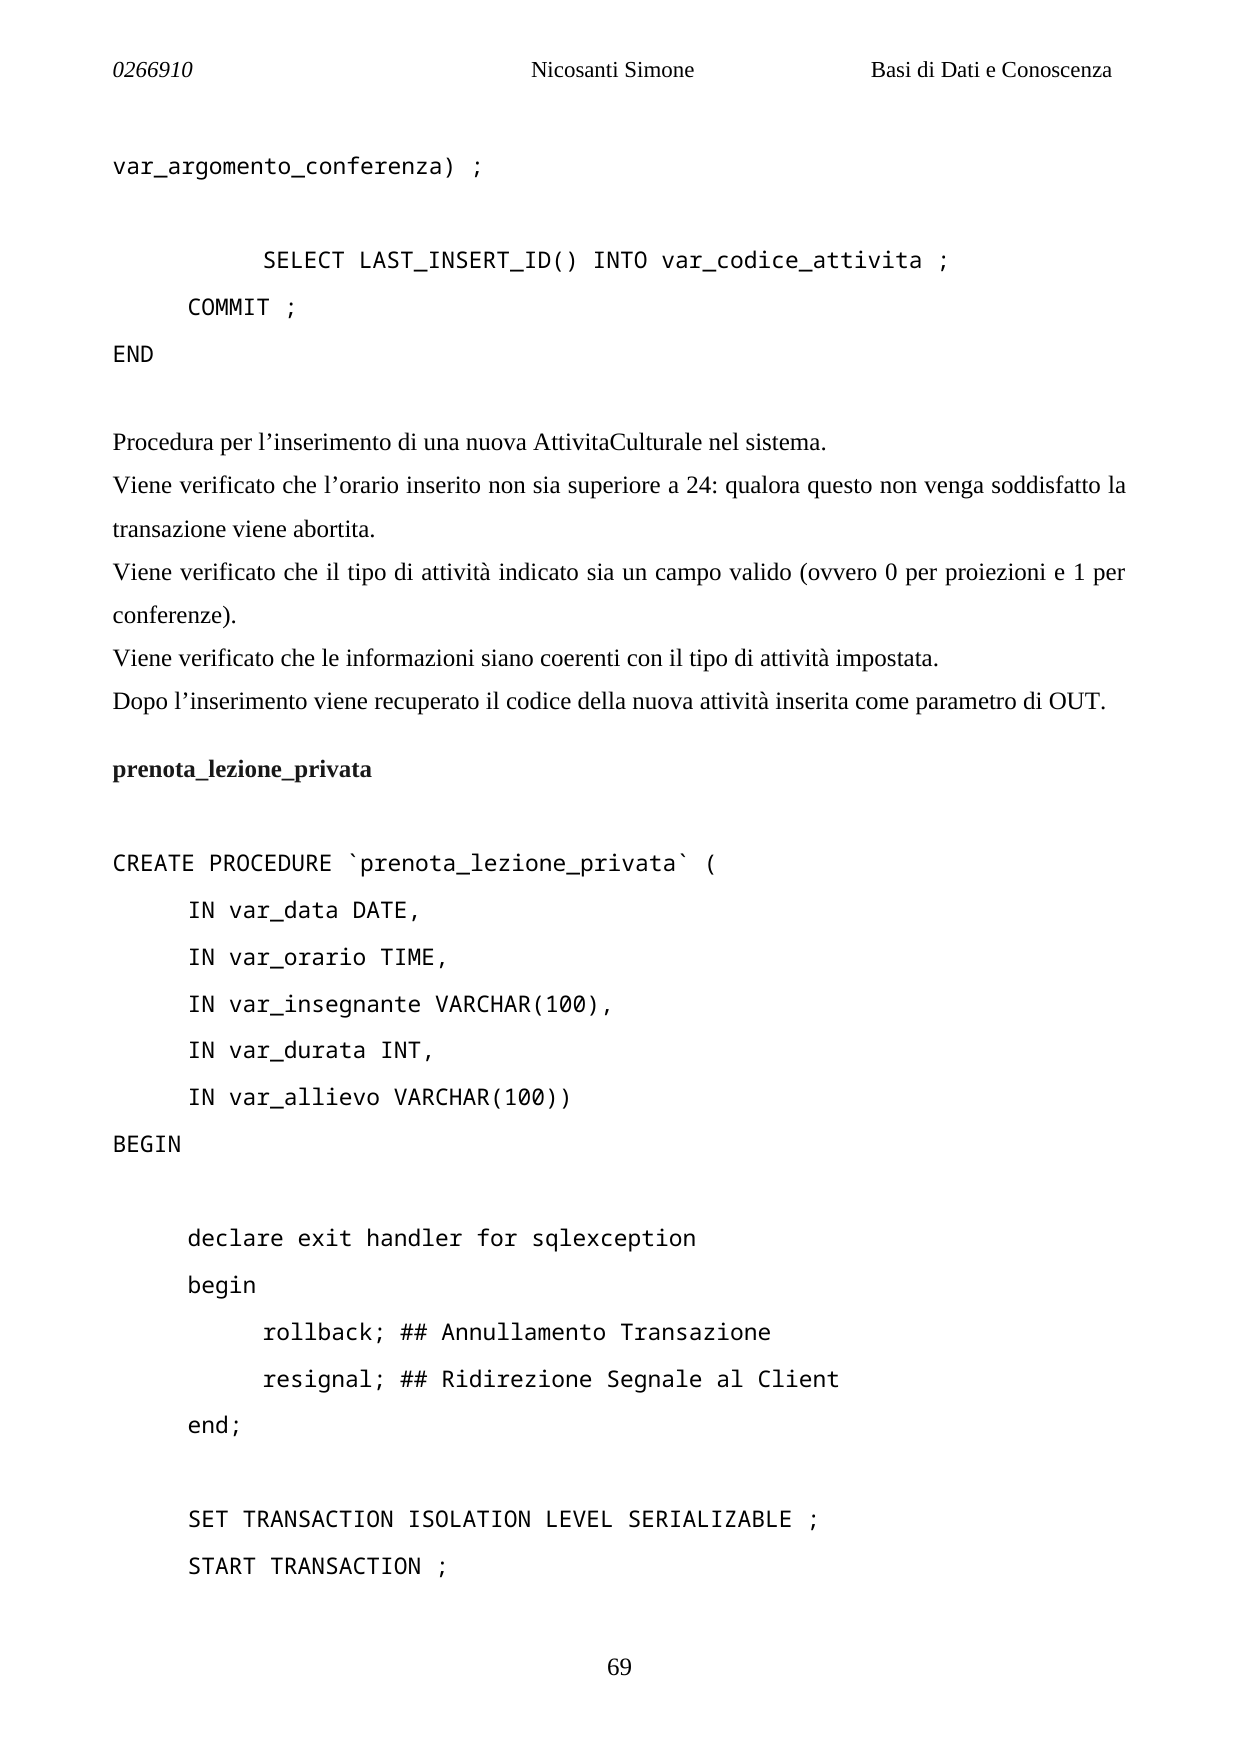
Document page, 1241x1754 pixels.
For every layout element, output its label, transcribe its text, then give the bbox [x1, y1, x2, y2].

text rollback; ## Annullamento Transazione [112, 1316, 1128, 1347]
text START TRANSACTION ; [112, 1550, 1128, 1581]
text IN var_orario TIME, [112, 941, 1128, 972]
text IN var_insegnante VARCHAR(100), [112, 987, 1128, 1019]
text resignal; ## Ridirezione Segnale al Client [112, 1362, 1128, 1394]
text begin [112, 1269, 1128, 1300]
text BEGIN [112, 1128, 1128, 1159]
text SET TRANSACTION ISOLATION LEVEL SERIALIZABLE ; [112, 1503, 1128, 1534]
text SELECT LAST_INSERT_ID() INTO var_codice_attivita ; [112, 244, 1128, 275]
text CREATE PROCEDURE `prenota_lezione_privata` ( [112, 847, 1128, 878]
text Viene verificato che le informazioni siano coerenti con il tipo di attività impostata. [112, 643, 1128, 672]
text END [112, 337, 1128, 369]
text COMMIT ; [112, 291, 1128, 322]
text end; [112, 1409, 1128, 1441]
text IN var_data DATE, [112, 894, 1128, 925]
subtitle prenota_lezione_privata [112, 754, 1128, 783]
text Viene verificato che l’orario inserito non sia superiore a 24: qualora questo non venga soddisfatto la transazione viene abortita. [112, 471, 1128, 542]
text IN var_allievo VARCHAR(100)) [112, 1081, 1128, 1112]
text declare exit handler for sqlexception [112, 1222, 1128, 1253]
text Dopo l’inserimento viene recuperato il codice della nuova attività inserita come parametro di OUT. [112, 686, 1128, 715]
text Procedura per l’inserimento di una nuova AttivitaCulturale nel sistema. [112, 427, 1128, 456]
text var_argomento_conferenza) ; [112, 150, 1128, 181]
text IN var_durata INT, [112, 1034, 1128, 1066]
text Viene verificato che il tipo di attività indicato sia un campo valido (ovvero 0 per proiezioni e 1 per conferenze). [112, 557, 1128, 629]
